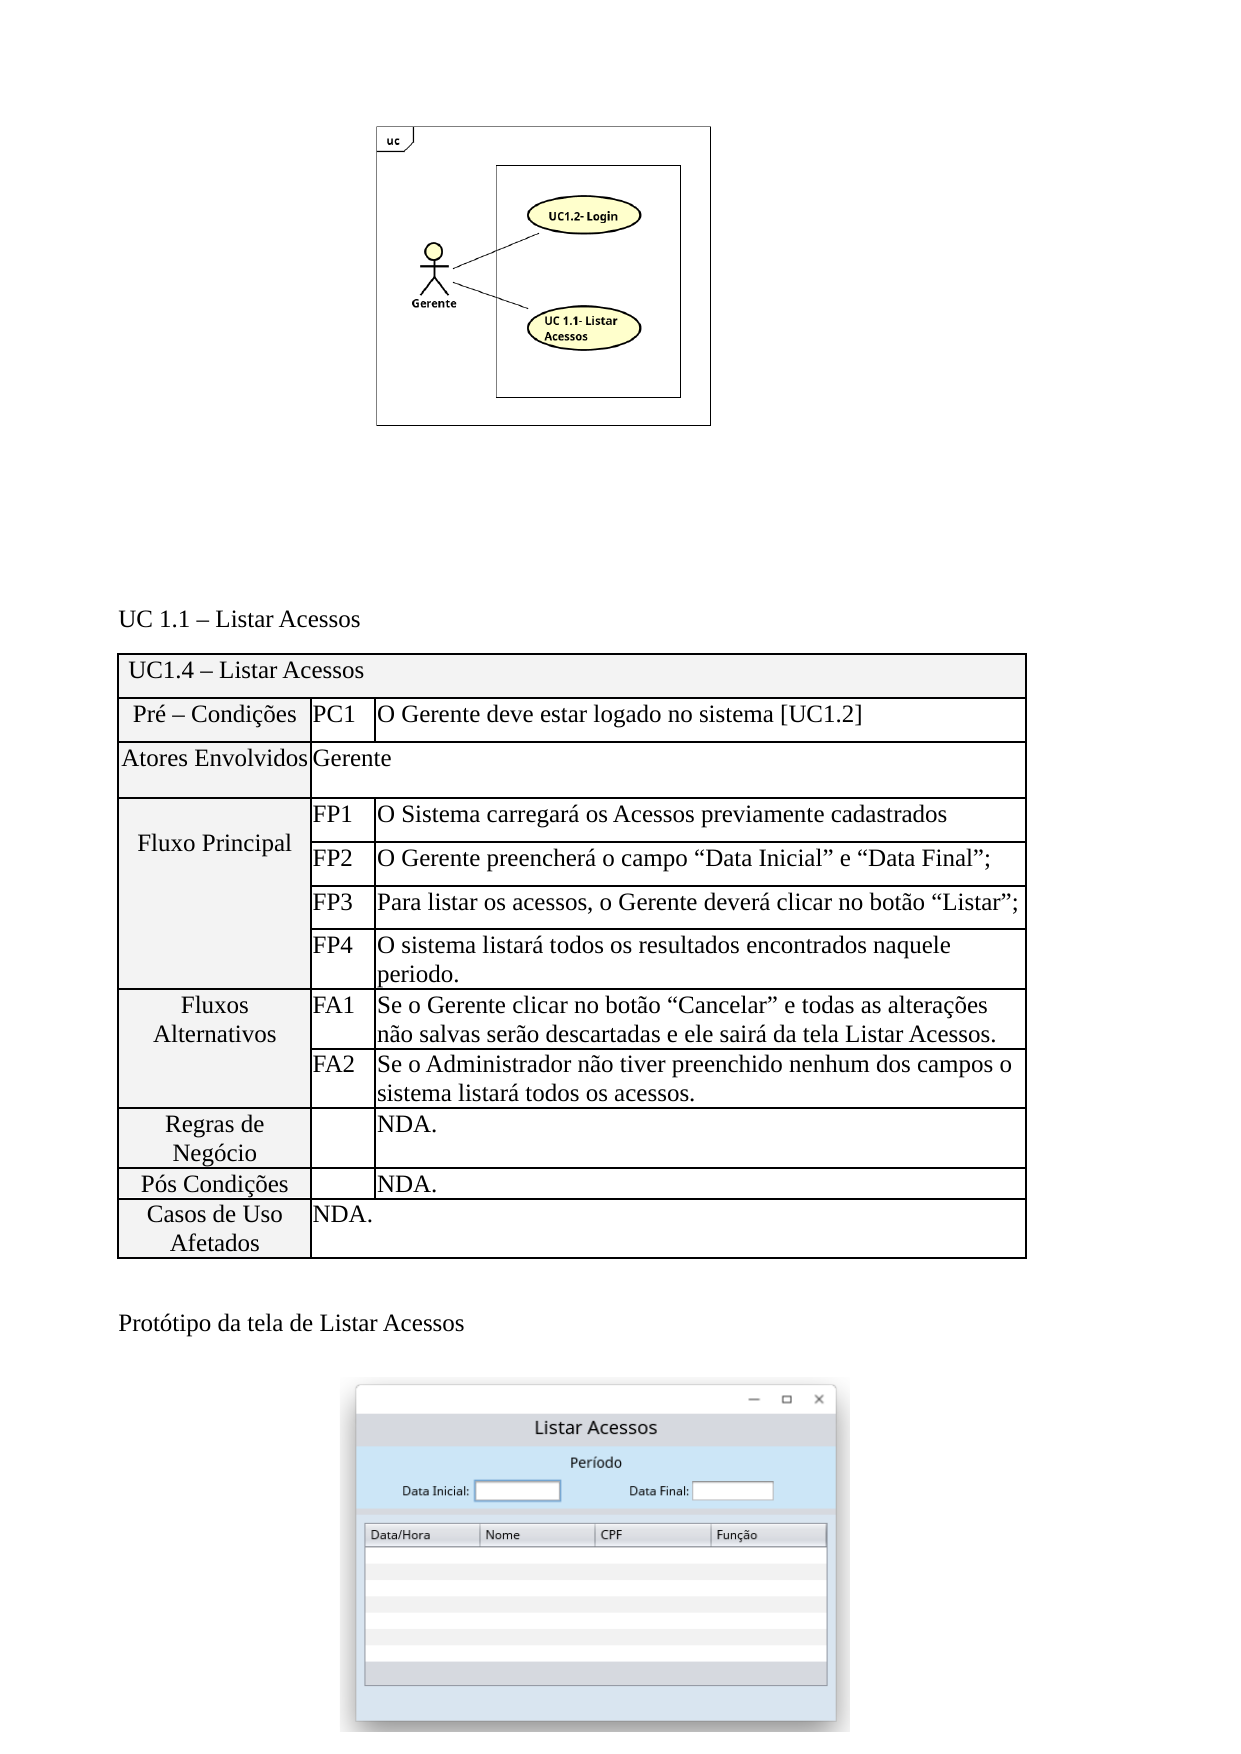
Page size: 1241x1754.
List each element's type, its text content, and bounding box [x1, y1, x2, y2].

table_cell FA1 [312, 990, 374, 1047]
table_cell O Gerente preencherá o campo “Data Inicial” e “Data Final”; [376, 843, 1025, 884]
table_cell FP1 [312, 799, 374, 841]
table_cell Pré – Condições [119, 699, 310, 741]
text UC 1.1 – Listar Acessos [118, 604, 1122, 633]
table_cell NDA. [312, 1200, 1025, 1257]
table_cell FP3 [312, 887, 374, 928]
table_cell O sistema listará todos os resultados encontrados naquele periodo. [376, 930, 1025, 988]
table_cell Para listar os acessos, o Gerente deverá clicar no botão “Listar”; [376, 887, 1025, 928]
table_cell Atores Envolvidos [119, 743, 310, 797]
text Protótipo da tela de Listar Acessos [118, 1308, 1122, 1336]
table_cell Fluxo Principal [119, 799, 310, 988]
table_cell Pós Condições [119, 1169, 310, 1197]
table_header UC1.4 – Listar Acessos [119, 655, 1025, 697]
table_cell Fluxos Alternativos [119, 990, 310, 1107]
table_cell FA2 [312, 1050, 374, 1107]
table_cell O Sistema carregará os Acessos previamente cadastrados [376, 799, 1025, 841]
table_cell NDA. [376, 1169, 1025, 1197]
table_cell NDA. [376, 1109, 1025, 1167]
table_cell FP2 [312, 843, 374, 884]
table_cell [312, 1169, 374, 1197]
table_cell Se o Gerente clicar no botão “Cancelar” e todas as alterações não salvas serão descartadas e ele sairá da tela Listar Acessos. [376, 990, 1025, 1047]
table_cell Casos de Uso Afetados [119, 1200, 310, 1257]
table_cell O Gerente deve estar logado no sistema [UC1.2] [376, 699, 1025, 741]
table_cell [312, 1109, 374, 1167]
table_cell PC1 [312, 699, 374, 741]
picture [367, 117, 719, 434]
table_cell Se o Administrador não tiver preenchido nenhum dos campos o sistema listará todos os acessos. [376, 1050, 1025, 1107]
table_cell FP4 [312, 930, 374, 988]
picture [339, 1377, 850, 1732]
table_cell Regras de Negócio [119, 1109, 310, 1167]
table_cell Gerente [312, 743, 1025, 797]
